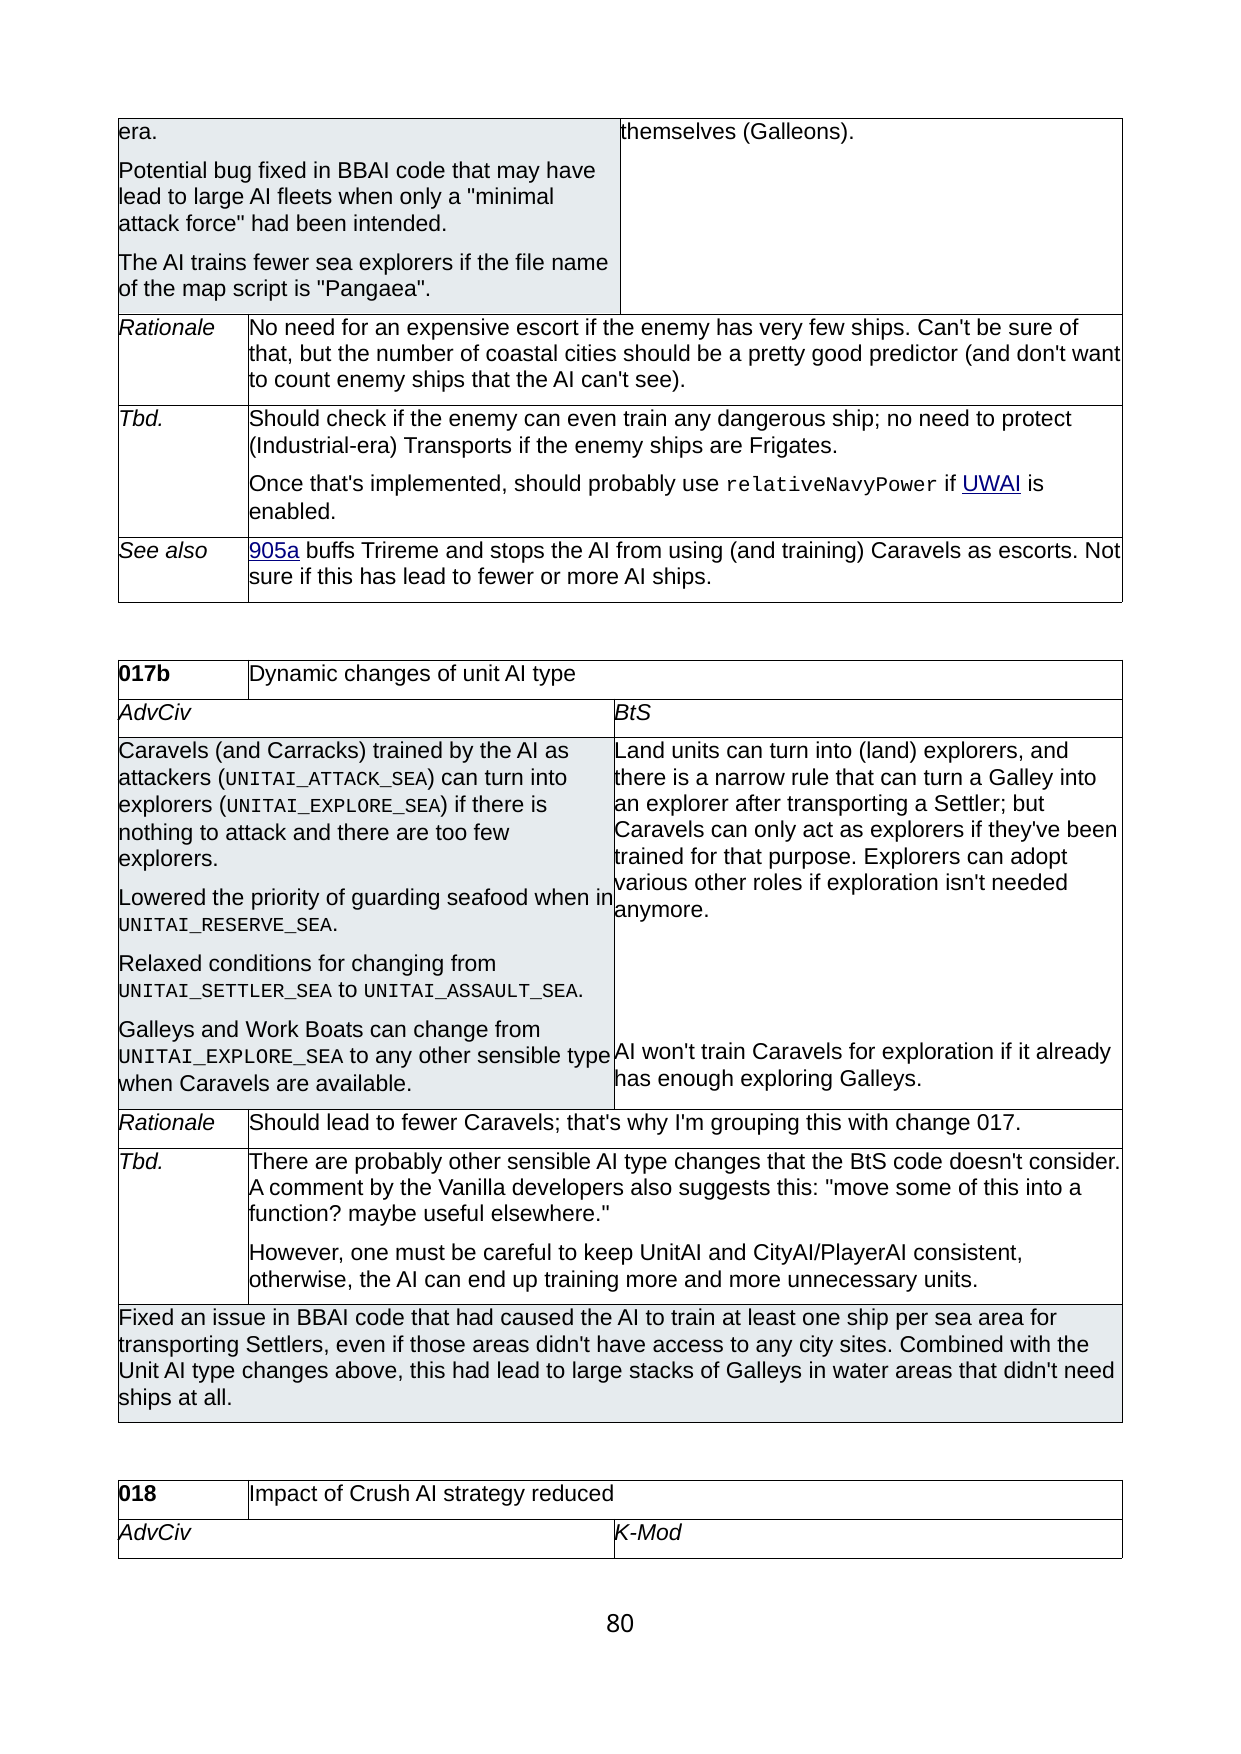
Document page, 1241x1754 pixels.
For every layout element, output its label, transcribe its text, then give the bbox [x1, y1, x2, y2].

table_cell AdvCiv [119, 700, 614, 737]
table_cell Tbd. [119, 1149, 248, 1304]
table_cell themselves (Galleons). [621, 119, 1122, 313]
table_cell Should check if the enemy can even train any dangerous ship; no need to protect (Industrial-era) Transports if the enemy ships are Frigates. Once that's implemented, should probably use relativeNavyPower if UWAI is enabled. [249, 406, 1122, 537]
table_cell 905a buffs Trireme and stops the AI from using (and training) Caravels as escorts. Not sure if this has lead to fewer or more AI ships. [249, 538, 1122, 602]
table_header Dynamic changes of unit AI type [249, 661, 1122, 698]
table_cell AdvCiv [119, 1520, 614, 1557]
table_cell Caravels (and Carracks) trained by the AI as attackers (UNITAI_ATTACK_SEA) can turn into explorers (UNITAI_EXPLORE_SEA) if there is nothing to attack and there are too few explorers. Lowered the priority of guarding seafood when in UNITAI_RESERVE_SEA. Relaxed conditions for changing from UNITAI_SETTLER_SEA to UNITAI_ASSAULT_SEA. Galleys and Work Boats can change from UNITAI_EXPLORE_SEA to any other sensible type when Caravels are available. [119, 738, 614, 1109]
table_cell There are probably other sensible AI type changes that the BtS code doesn't consider. A comment by the Vanilla developers also suggests this: "move some of this into a function? maybe useful elsewhere." However, one must be careful to keep UnitAI and CityAI/PlayerAI consistent, otherwise, the AI can end up training more and more unnecessary units. [249, 1149, 1122, 1304]
table_cell No need for an expensive escort if the enemy has very few ships. Can't be sure of that, but the number of coastal cities should be a pretty good predictor (and don't want to count enemy ships that the AI can't see). [249, 315, 1122, 405]
table_cell Tbd. [119, 406, 248, 537]
table_header 017b [119, 661, 248, 698]
table_header 018 [119, 1481, 248, 1519]
table_cell K-Mod [615, 1520, 1122, 1557]
table_cell See also [119, 538, 248, 602]
table_header Impact of Crush AI strategy reduced [249, 1481, 1122, 1519]
table_cell Land units can turn into (land) explorers, and there is a narrow rule that can turn a Galley into an explorer after transporting a Settler; but Caravels can only act as explorers if they've been trained for that purpose. Explorers can adopt various other roles if exploration isn't needed anymore. AI won't train Caravels for exploration if it already has enough exploring Galleys. [615, 738, 1122, 1109]
table_cell Rationale [119, 1110, 248, 1148]
table_cell Should lead to fewer Caravels; that's why I'm grouping this with change 017. [249, 1110, 1122, 1148]
table_cell Rationale [119, 315, 248, 405]
table_cell era. Potential bug fixed in BBAI code that may have lead to large AI fleets when only a "minimal attack force" had been intended. The AI trains fewer sea explorers if the file name of the map script is "Pangaea". [119, 119, 620, 313]
table_cell BtS [615, 700, 1122, 737]
table_cell Fixed an issue in BBAI code that had caused the AI to train at least one ship per sea area for transporting Settlers, even if those areas didn't have access to any city sites. Combined with the Unit AI type changes above, this had lead to large stacks of Galleys in water areas that didn't need ships at all. [119, 1305, 1122, 1422]
